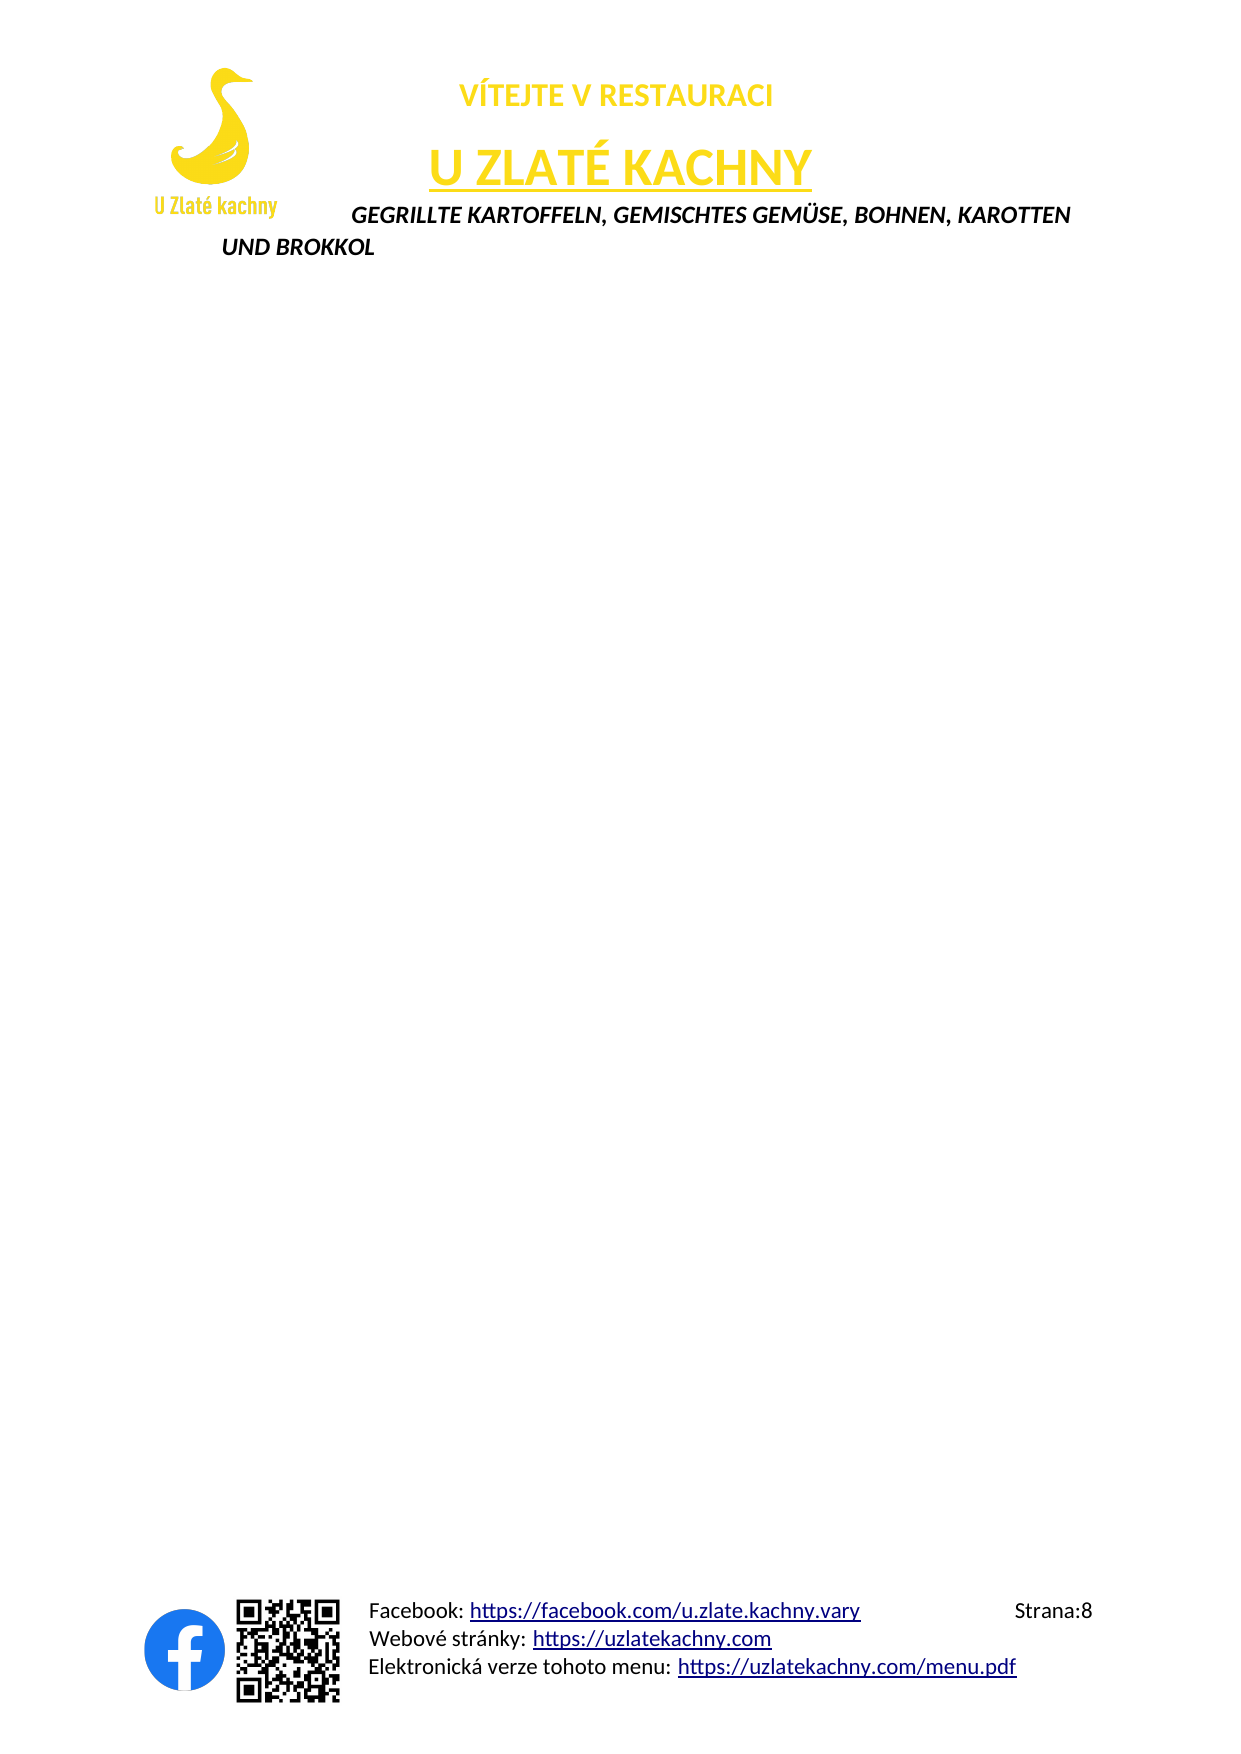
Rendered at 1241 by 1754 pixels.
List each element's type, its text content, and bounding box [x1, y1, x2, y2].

text GEGRILLTE KARTOFFELN, GEMISCHTES GEMÜSE, BOHNEN, KAROTTEN UND BROKKOL [221, 199, 1092, 261]
